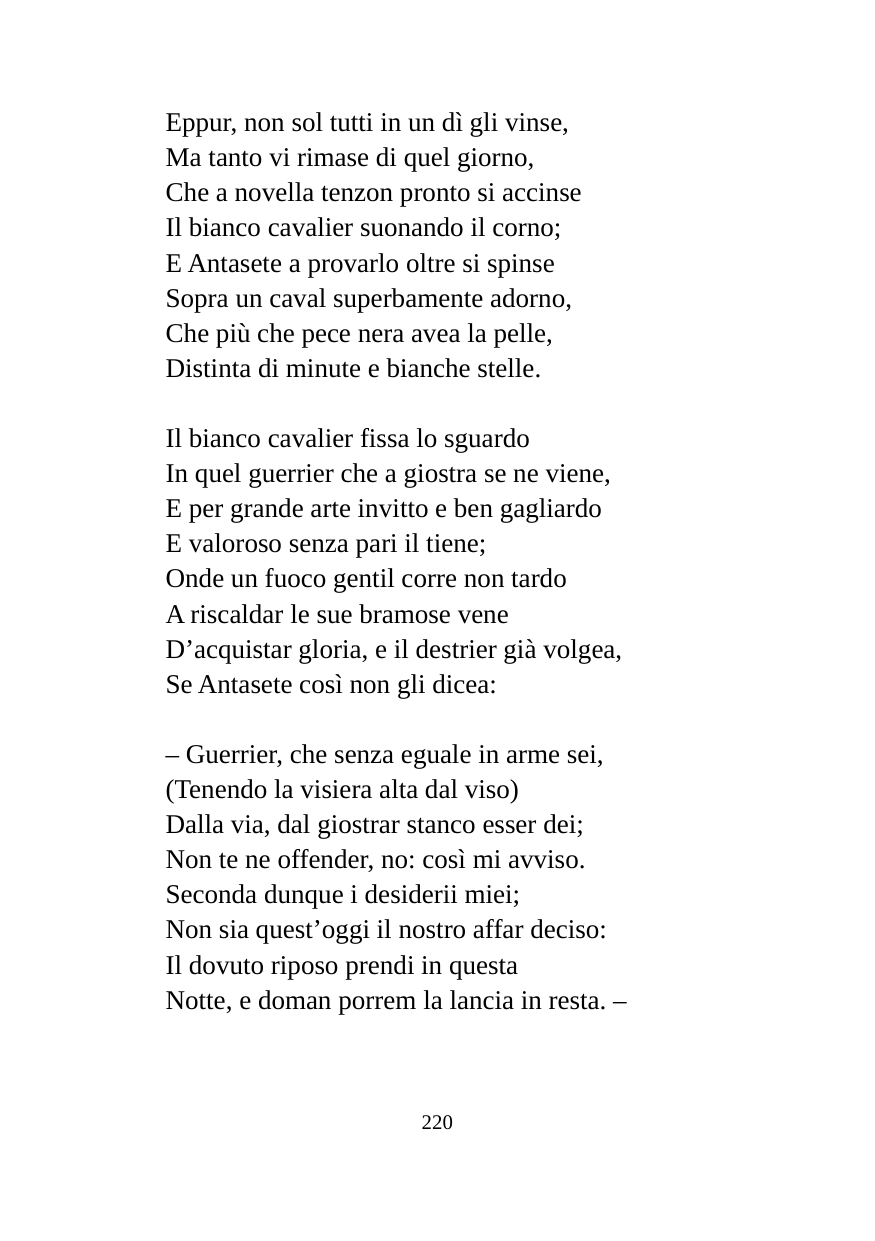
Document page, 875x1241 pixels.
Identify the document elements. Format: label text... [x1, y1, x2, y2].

text Distinta di minute e bianche stelle. [165, 352, 768, 383]
text Sopra un caval superbamente adorno, [165, 282, 768, 313]
text E Antasete a provarlo oltre si spinse [165, 247, 768, 278]
text (Tenendo la visiera alta dal viso) [165, 773, 768, 804]
text Il dovuto riposo prendi in questa [165, 949, 768, 980]
text E valoroso senza pari il tiene; [165, 527, 768, 559]
text Che più che pece nera avea la pelle, [165, 317, 768, 348]
text Se Antasete così non gli dicea: [165, 668, 768, 699]
text In quel guerrier che a giostra se ne viene, [165, 457, 768, 488]
text Onde un fuoco gentil corre non tardo [165, 563, 768, 594]
text Eppur, non sol tutti in un dì gli vinse, [165, 106, 768, 137]
text Non sia quest’oggi il nostro affar deciso: [165, 914, 768, 945]
text Notte, e doman porrem la lancia in resta. – [165, 984, 768, 1015]
text Il bianco cavalier fissa lo sguardo [165, 422, 768, 453]
text Che a novella tenzon pronto si accinse [165, 176, 768, 208]
text D’acquistar gloria, e il destrier già volgea, [165, 633, 768, 664]
text Dalla via, dal giostrar stanco esser dei; [165, 808, 768, 839]
text Seconda dunque i desiderii miei; [165, 878, 768, 910]
text Non te ne offender, no: così mi avviso. [165, 843, 768, 874]
text A riscaldar le sue bramose vene [165, 598, 768, 629]
text E per grande arte invitto e ben gagliardo [165, 492, 768, 523]
text Il bianco cavalier suonando il corno; [165, 212, 768, 243]
text – Guerrier, che senza eguale in arme sei, [165, 738, 768, 769]
text Ma tanto vi rimase di quel giorno, [165, 141, 768, 172]
